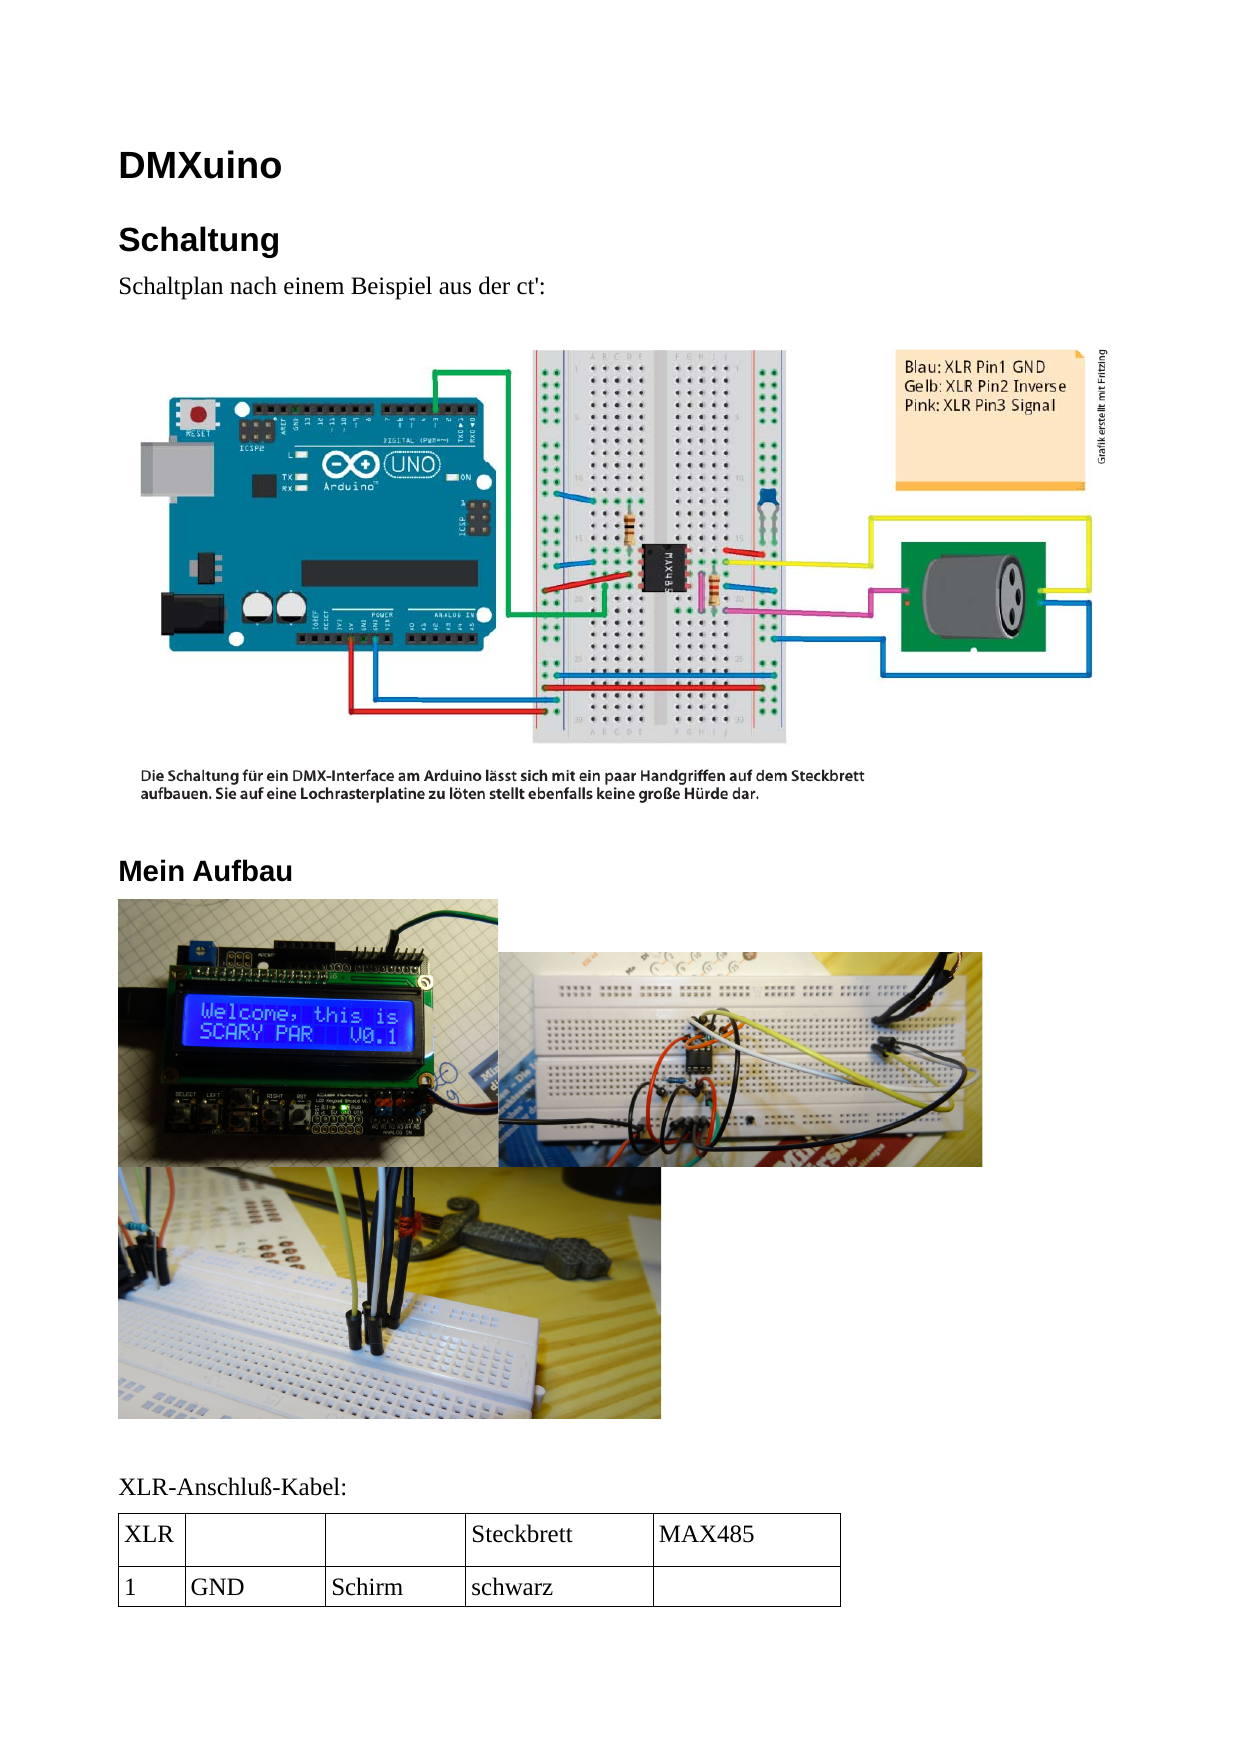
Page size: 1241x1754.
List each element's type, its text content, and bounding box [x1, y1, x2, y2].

table_cell GND [186, 1567, 325, 1606]
subtitle Schaltung [118, 220, 1122, 259]
text XLR-Anschluß-Kabel: [118, 1472, 1122, 1501]
table_cell schwarz [466, 1567, 653, 1606]
table_header [186, 1514, 325, 1566]
table_cell [654, 1567, 840, 1606]
picture [118, 899, 983, 1419]
table_header XLR [119, 1514, 185, 1566]
table_header Steckbrett [466, 1514, 653, 1566]
subtitle Mein Aufbau [118, 853, 1122, 887]
text Schaltplan nach einem Beispiel aus der ct': [118, 271, 1122, 300]
table_cell 1 [119, 1567, 185, 1606]
table_header [326, 1514, 465, 1566]
subtitle DMXuino [118, 143, 1122, 187]
table_cell Schirm [326, 1567, 465, 1606]
picture [118, 312, 1123, 827]
table_header MAX485 [654, 1514, 840, 1566]
